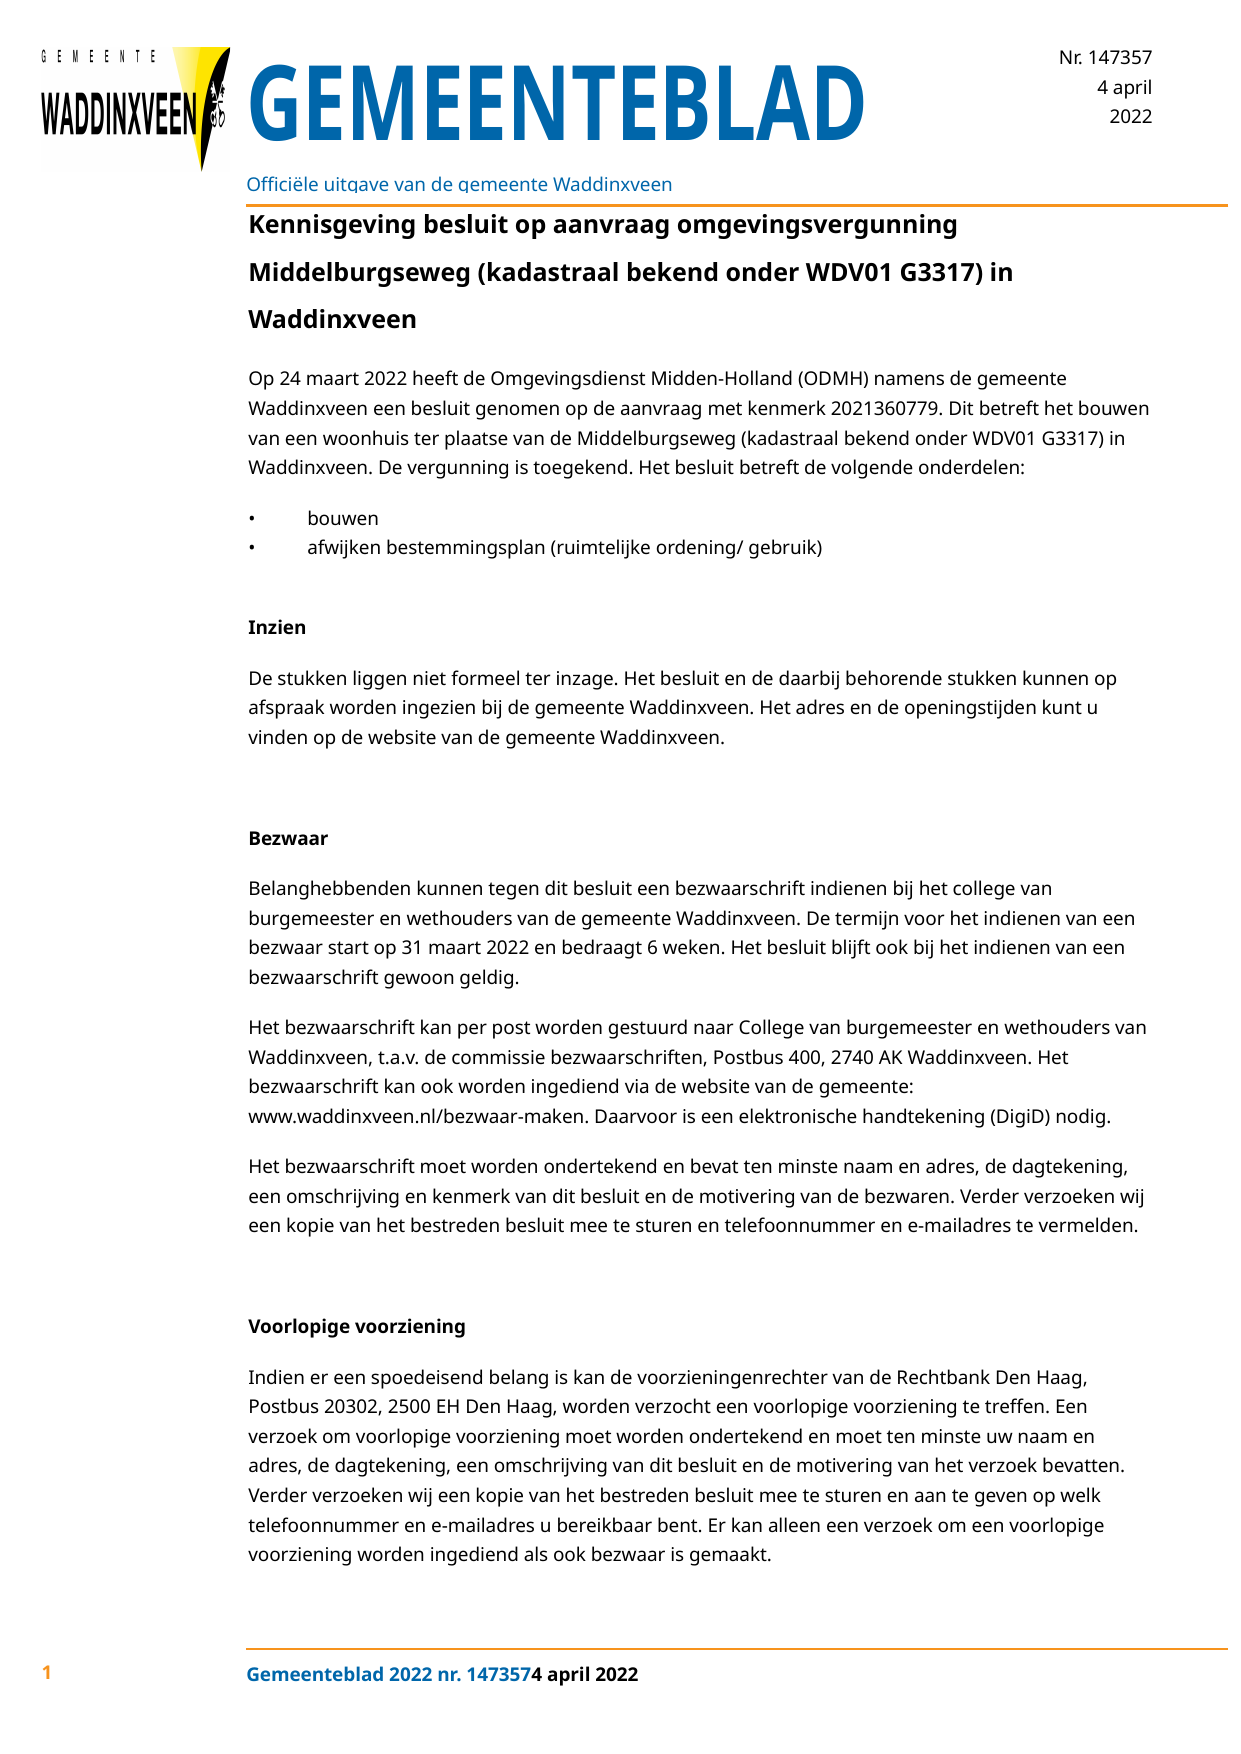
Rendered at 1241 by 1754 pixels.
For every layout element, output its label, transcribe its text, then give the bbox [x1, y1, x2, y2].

text Belanghebbenden kunnen tegen dit besluit een bezwaarschrift indienen bij het college van burgemeester en wethouders van de gemeente Waddinxveen. De termijn voor het indienen van een bezwaar start op 31 maart 2022 en bedraagt 6 weken. Het besluit blijft ook bij het indienen van een bezwaarschrift gewoon geldig. [248, 875, 1152, 989]
text Het bezwaarschrift moet worden ondertekend en bevat ten minste naam en adres, de dagtekening, een omschrijving en kenmerk van dit besluit en de motivering van de bezwaren. Verder verzoeken wij een kopie van het bestreden besluit mee te sturen en telefoonnummer en e-mailadres te vermelden. [248, 1153, 1152, 1238]
text Bezwaar [248, 825, 1152, 850]
text Kennisgeving besluit op aanvraag omgevingsvergunning Middelburgseweg (kadastraal bekend onder WDV01 G3317) in Waddinxveen [248, 207, 1152, 336]
list afwijken bestemmingsplan (ruimtelijke ordening/ gebruik) [248, 534, 1152, 560]
text De stukken liggen niet formeel ter inzage. Het besluit en de daarbij behorende stukken kunnen op afspraak worden ingezien bij de gemeente Waddinxveen. Het adres en de openingstijden kunt u vinden op de website van de gemeente Waddinxveen. [248, 665, 1152, 749]
text Inzien [248, 614, 1152, 640]
text Op 24 maart 2022 heeft de Omgevingsdienst Midden-Holland (ODMH) namens de gemeente Waddinxveen een besluit genomen op de aanvraag met kenmerk 2021360779. Dit betreft het bouwen van een woonhuis ter plaatse van de Middelburgseweg (kadastraal bekend onder WDV01 G3317) in Waddinxveen. De vergunning is toegekend. Het besluit betreft de volgende onderdelen: [248, 366, 1152, 480]
picture [41, 47, 231, 172]
text Het bezwaarschrift kan per post worden gestuurd naar College van burgemeester en wethouders van Waddinxveen, t.a.v. de commissie bezwaarschriften, Postbus 400, 2740 AK Waddinxveen. Het bezwaarschrift kan ook worden ingediend via de website van de gemeente: www.waddinxveen.nl/bezwaar-maken. Daarvoor is een elektronische handtekening (DigiD) nodig. [248, 1014, 1152, 1129]
text Indien er een spoedeisend belang is kan de voorzieningenrechter van de Rechtbank Den Haag, Postbus 20302, 2500 EH Den Haag, worden verzocht een voorlopige voorziening te treffen. Een verzoek om voorlopige voorziening moet worden ondertekend en moet ten minste uw naam en adres, de dagtekening, een omschrijving van dit besluit en de motivering van het verzoek bevatten. Verder verzoeken wij een kopie van het bestreden besluit mee te sturen en aan te geven op welk telefoonnummer en e-mailadres u bereikbaar bent. Er kan alleen een verzoek om een voorlopige voorziening worden ingediend als ook bezwaar is gemaakt. [248, 1364, 1152, 1567]
list bouwen [248, 505, 1152, 530]
text Voorlopige voorziening [248, 1313, 1152, 1339]
